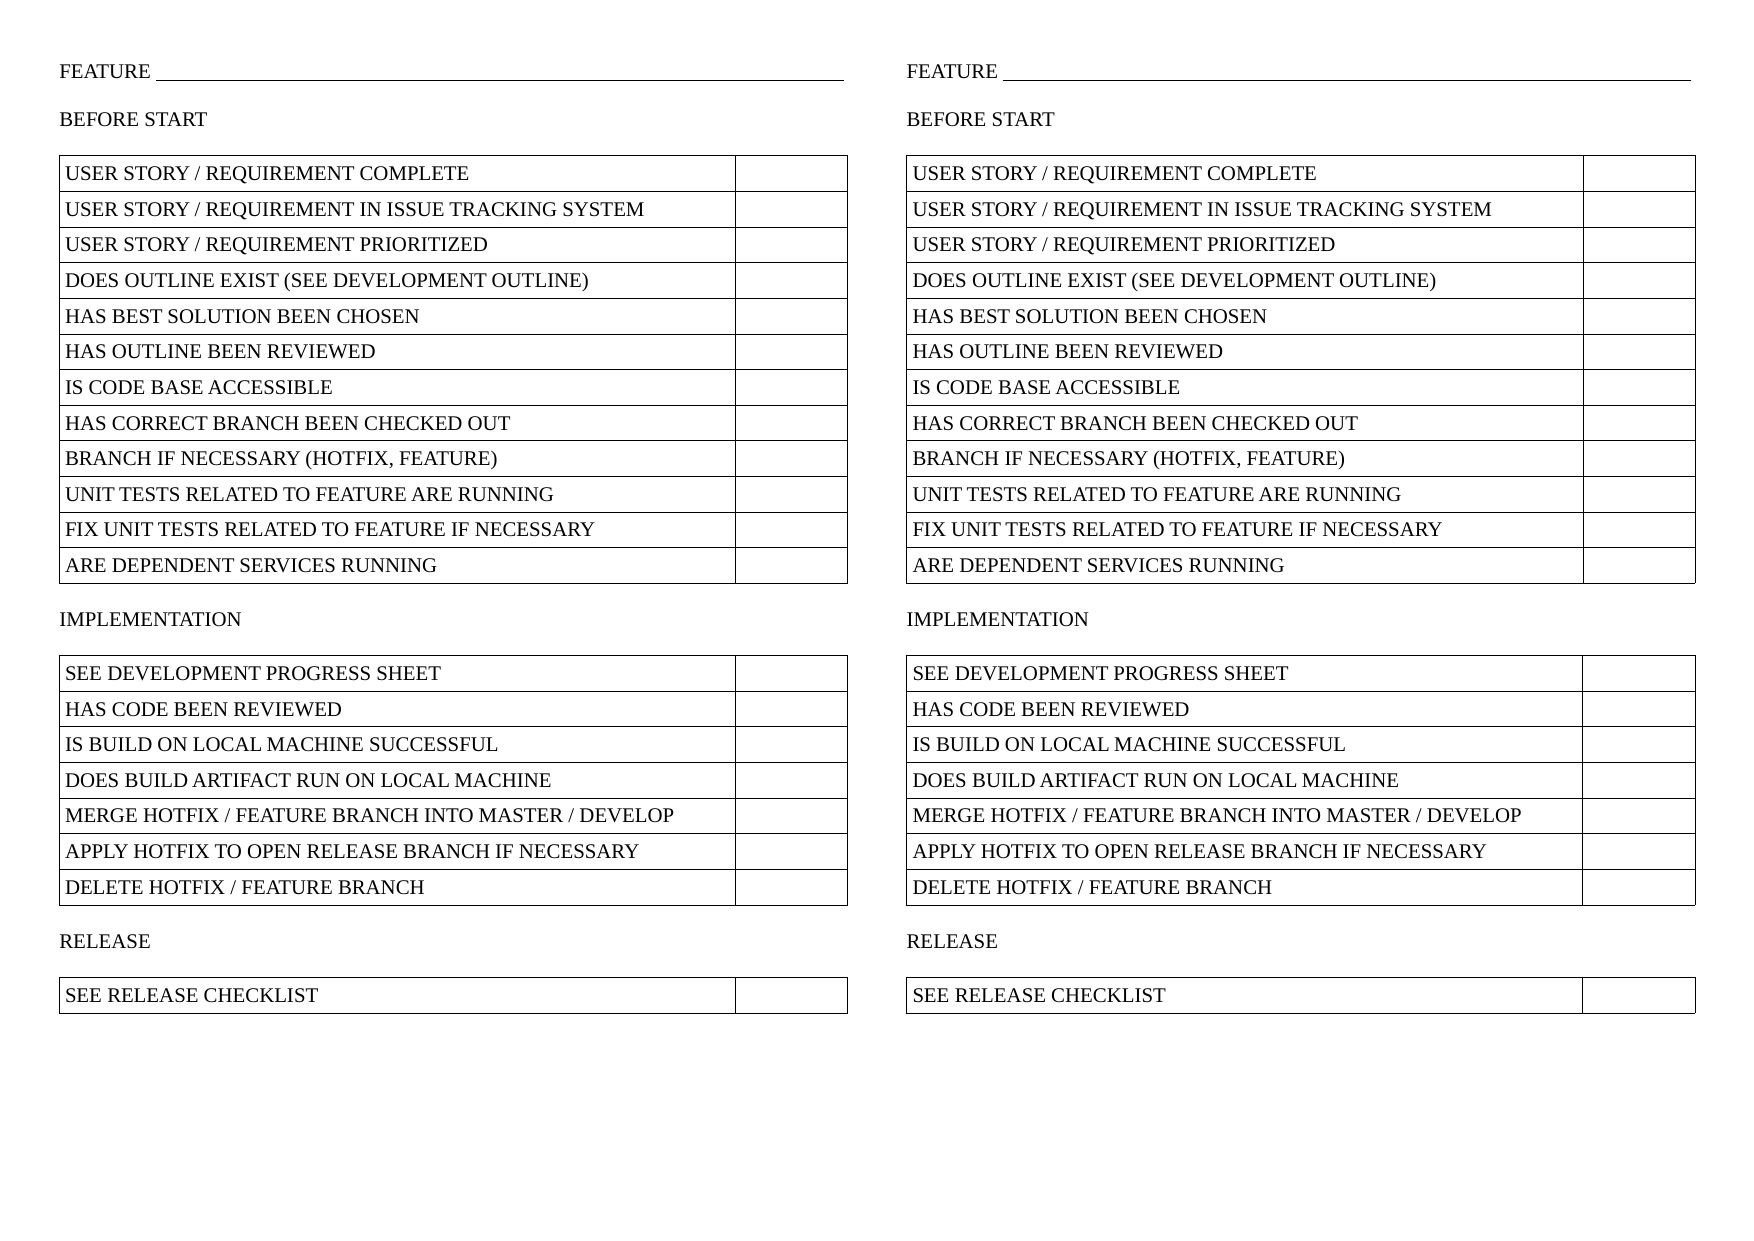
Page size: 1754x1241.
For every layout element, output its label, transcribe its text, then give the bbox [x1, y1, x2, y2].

table_cell [1583, 870, 1695, 904]
table_header SEE RELEASE CHECKLIST [907, 978, 1582, 1012]
table_header [1583, 978, 1695, 1012]
table_cell IS CODE BASE ACCESSIBLE [907, 370, 1583, 405]
text BEFORE START [906, 107, 1695, 131]
table_cell [736, 477, 847, 512]
table_cell USER STORY / REQUIREMENT IN ISSUE TRACKING SYSTEM [60, 192, 735, 227]
text IMPLEMENTATION [59, 607, 847, 631]
text RELEASE [906, 929, 1695, 953]
table_cell [1584, 477, 1695, 512]
table_header [736, 156, 847, 191]
table_header [1583, 656, 1695, 691]
table_cell [736, 441, 847, 476]
text RELEASE [59, 929, 847, 953]
table_cell [736, 834, 847, 869]
table_cell [1584, 299, 1695, 333]
table_cell FIX UNIT TESTS RELATED TO FEATURE IF NECESSARY [907, 513, 1583, 547]
table_cell IS BUILD ON LOCAL MACHINE SUCCESSFUL [60, 727, 735, 762]
text BEFORE START [59, 107, 847, 131]
table_cell [1584, 406, 1695, 440]
table_cell [736, 370, 847, 405]
table_cell HAS CODE BEEN REVIEWED [907, 692, 1582, 726]
table_cell HAS CODE BEEN REVIEWED [60, 692, 735, 726]
table_cell [1584, 513, 1695, 547]
table_header SEE RELEASE CHECKLIST [60, 978, 735, 1012]
table_cell [1583, 763, 1695, 798]
table_cell HAS BEST SOLUTION BEEN CHOSEN [60, 299, 735, 333]
table_cell UNIT TESTS RELATED TO FEATURE ARE RUNNING [60, 477, 735, 512]
table_cell [736, 799, 847, 833]
table_cell [736, 406, 847, 440]
table_cell [1583, 692, 1695, 726]
table_cell [1584, 263, 1695, 298]
table_cell DOES BUILD ARTIFACT RUN ON LOCAL MACHINE [907, 763, 1582, 798]
table_cell [1584, 441, 1695, 476]
table_header USER STORY / REQUIREMENT COMPLETE [60, 156, 735, 191]
table_header SEE DEVELOPMENT PROGRESS SHEET [907, 656, 1582, 691]
table_cell [1584, 335, 1695, 369]
table_cell [736, 263, 847, 298]
table_cell DELETE HOTFIX / FEATURE BRANCH [60, 870, 735, 904]
table_cell [1583, 799, 1695, 833]
table_cell DOES BUILD ARTIFACT RUN ON LOCAL MACHINE [60, 763, 735, 798]
table_cell DELETE HOTFIX / FEATURE BRANCH [907, 870, 1582, 904]
table_cell [736, 513, 847, 547]
table_cell [736, 192, 847, 227]
table_cell [1583, 727, 1695, 762]
table_cell [1584, 370, 1695, 405]
table_cell UNIT TESTS RELATED TO FEATURE ARE RUNNING [907, 477, 1583, 512]
table_cell DOES OUTLINE EXIST (SEE DEVELOPMENT OUTLINE) [60, 263, 735, 298]
table_cell [1584, 228, 1695, 262]
table_cell ARE DEPENDENT SERVICES RUNNING [60, 548, 735, 583]
table_cell HAS BEST SOLUTION BEEN CHOSEN [907, 299, 1583, 333]
table_cell [1584, 192, 1695, 227]
table_cell DOES OUTLINE EXIST (SEE DEVELOPMENT OUTLINE) [907, 263, 1583, 298]
table_cell [1584, 548, 1695, 583]
table_cell [736, 727, 847, 762]
table_cell ARE DEPENDENT SERVICES RUNNING [907, 548, 1583, 583]
table_cell [736, 335, 847, 369]
table_cell [736, 763, 847, 798]
table_cell IS CODE BASE ACCESSIBLE [60, 370, 735, 405]
text FEATURE [59, 59, 847, 83]
table_cell [1583, 834, 1695, 869]
table_cell [736, 692, 847, 726]
table_cell APPLY HOTFIX TO OPEN RELEASE BRANCH IF NECESSARY [907, 834, 1582, 869]
table_cell [736, 228, 847, 262]
table_header USER STORY / REQUIREMENT COMPLETE [907, 156, 1583, 191]
table_header [1584, 156, 1695, 191]
table_cell USER STORY / REQUIREMENT PRIORITIZED [907, 228, 1583, 262]
table_cell [736, 299, 847, 333]
table_header [736, 978, 847, 1012]
table_cell HAS CORRECT BRANCH BEEN CHECKED OUT [907, 406, 1583, 440]
table_cell BRANCH IF NECESSARY (HOTFIX, FEATURE) [60, 441, 735, 476]
table_cell MERGE HOTFIX / FEATURE BRANCH INTO MASTER / DEVELOP [60, 799, 735, 833]
text IMPLEMENTATION [906, 607, 1695, 631]
table_cell HAS OUTLINE BEEN REVIEWED [60, 335, 735, 369]
table_header [736, 656, 847, 691]
text FEATURE [906, 59, 1695, 83]
table_cell HAS OUTLINE BEEN REVIEWED [907, 335, 1583, 369]
table_cell USER STORY / REQUIREMENT PRIORITIZED [60, 228, 735, 262]
table_cell FIX UNIT TESTS RELATED TO FEATURE IF NECESSARY [60, 513, 735, 547]
table_cell [736, 548, 847, 583]
table_cell APPLY HOTFIX TO OPEN RELEASE BRANCH IF NECESSARY [60, 834, 735, 869]
table_cell MERGE HOTFIX / FEATURE BRANCH INTO MASTER / DEVELOP [907, 799, 1582, 833]
table_cell BRANCH IF NECESSARY (HOTFIX, FEATURE) [907, 441, 1583, 476]
table_header SEE DEVELOPMENT PROGRESS SHEET [60, 656, 735, 691]
table_cell [736, 870, 847, 904]
table_cell HAS CORRECT BRANCH BEEN CHECKED OUT [60, 406, 735, 440]
table_cell USER STORY / REQUIREMENT IN ISSUE TRACKING SYSTEM [907, 192, 1583, 227]
table_cell IS BUILD ON LOCAL MACHINE SUCCESSFUL [907, 727, 1582, 762]
